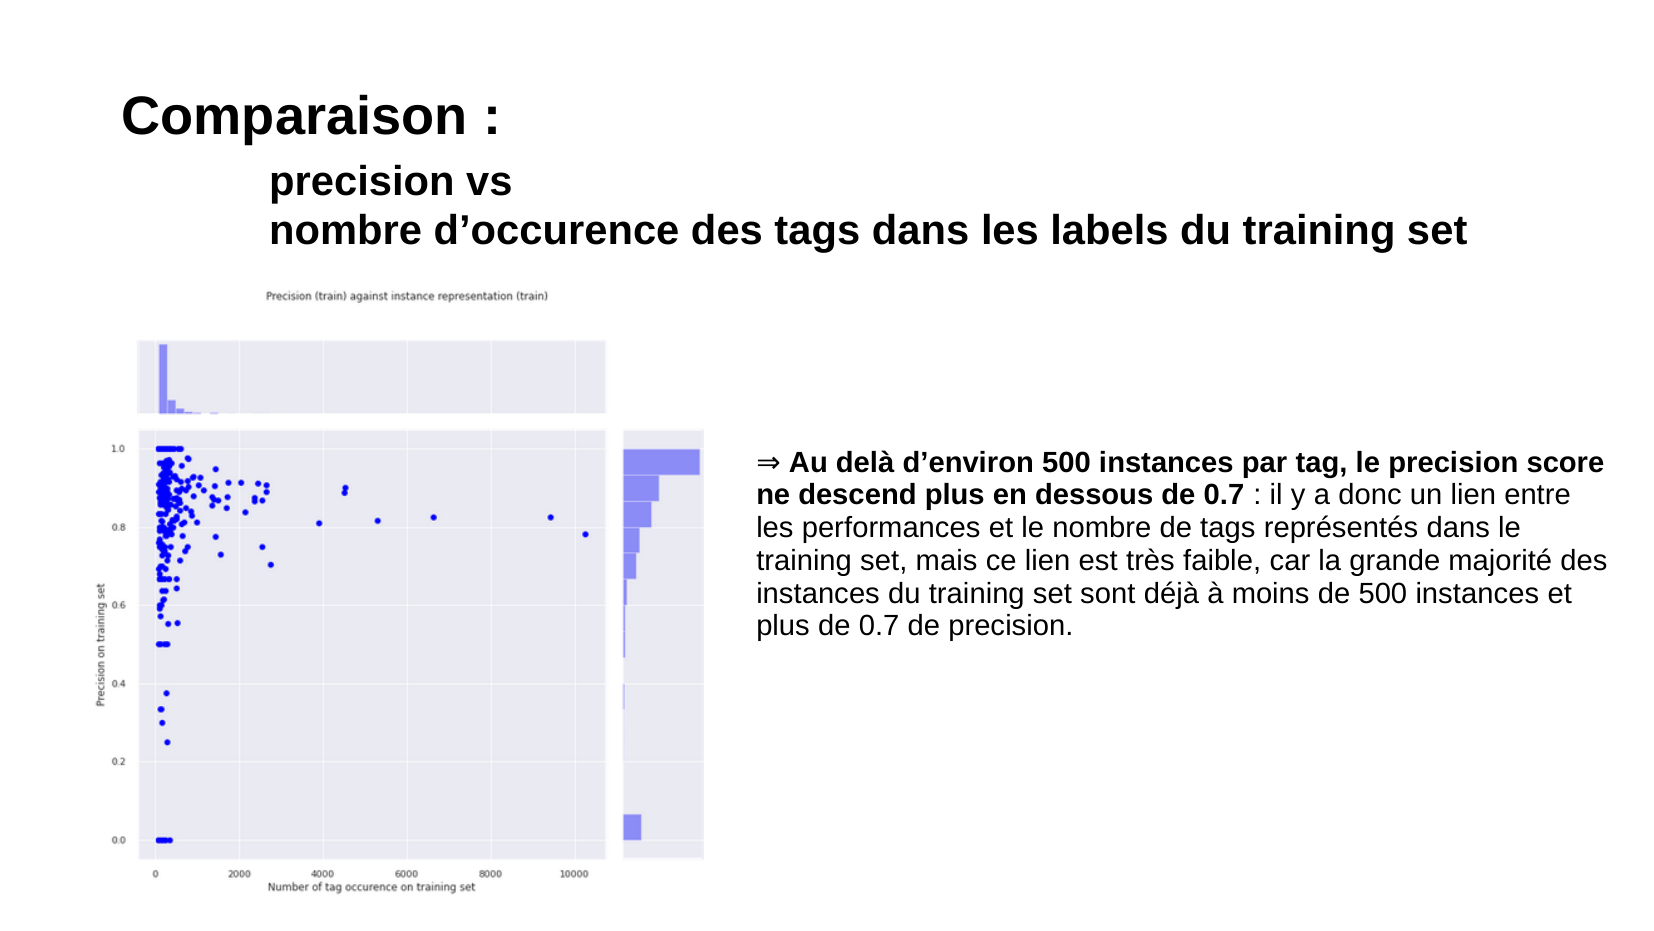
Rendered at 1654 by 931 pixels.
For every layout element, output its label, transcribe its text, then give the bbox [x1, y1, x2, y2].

text_box ⇒ Au delà d’environ 500 instances par tag, le precision score ne descend plus en dessous de 0.7 : il y a donc un lien entre les performances et le nombre de tags représentés dans le training set, mais ce lien est très faible, car la grande majorité des instances du training set sont déjà à moins de 500 instances et plus de 0.7 de precision. [741, 438, 1630, 650]
text_box Comparaison : precision vs nombre d’occurence des tags dans les labels du training set [106, 78, 1483, 261]
picture [82, 273, 709, 898]
